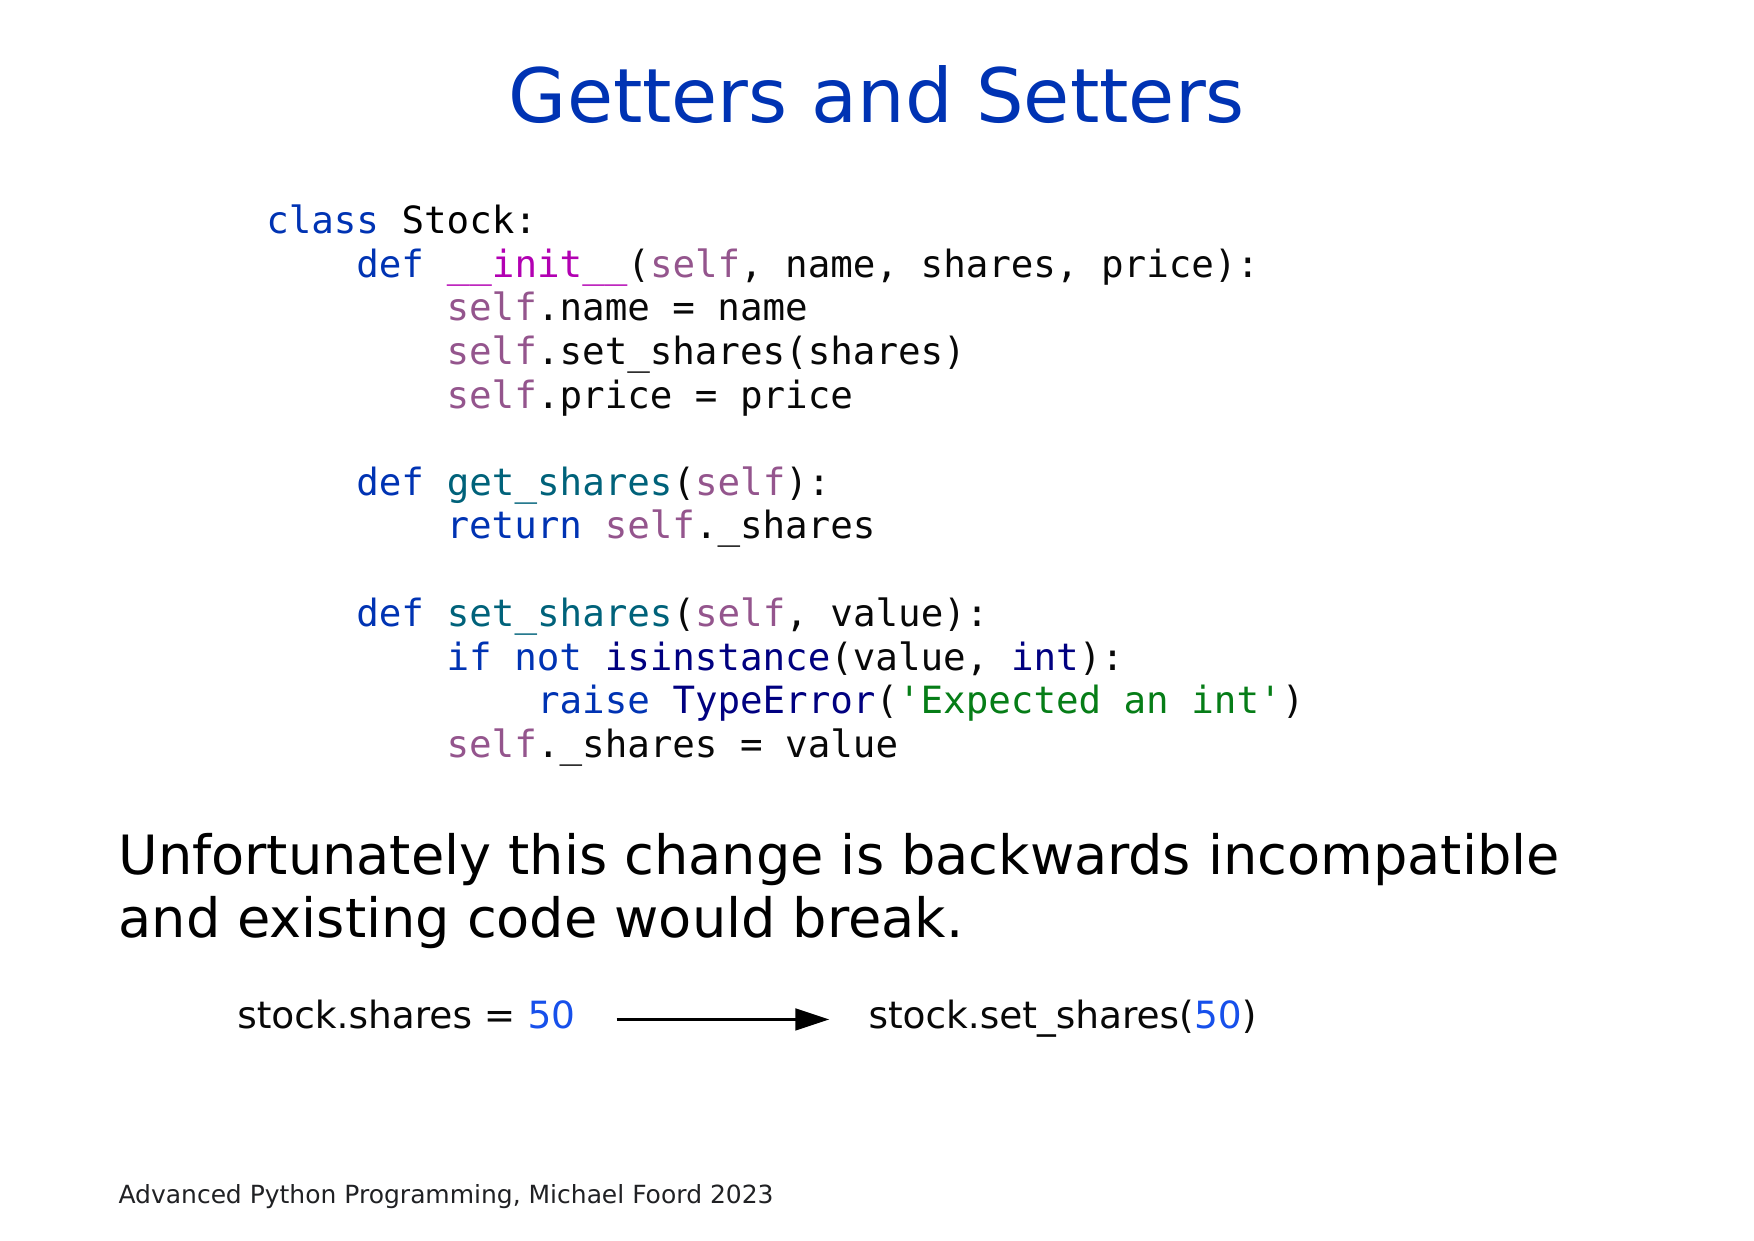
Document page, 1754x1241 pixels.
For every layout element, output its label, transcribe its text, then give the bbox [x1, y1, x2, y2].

text Unfortunately this change is backwards incompatible and existing code would break. [118, 824, 1636, 950]
text stock.shares = 50 stock.set_shares(50) [193, 994, 1636, 1038]
text Getters and Setters [118, 53, 1636, 140]
text class Stock: def __init__(self, name, shares, price): self.name = name self.set_shares(shares) self.price = price def get_shares(self): return self._shares def set_shares(self, value): if not isinstance(value, int): raise TypeError('Expected an int') self._shares = value [266, 199, 1636, 766]
